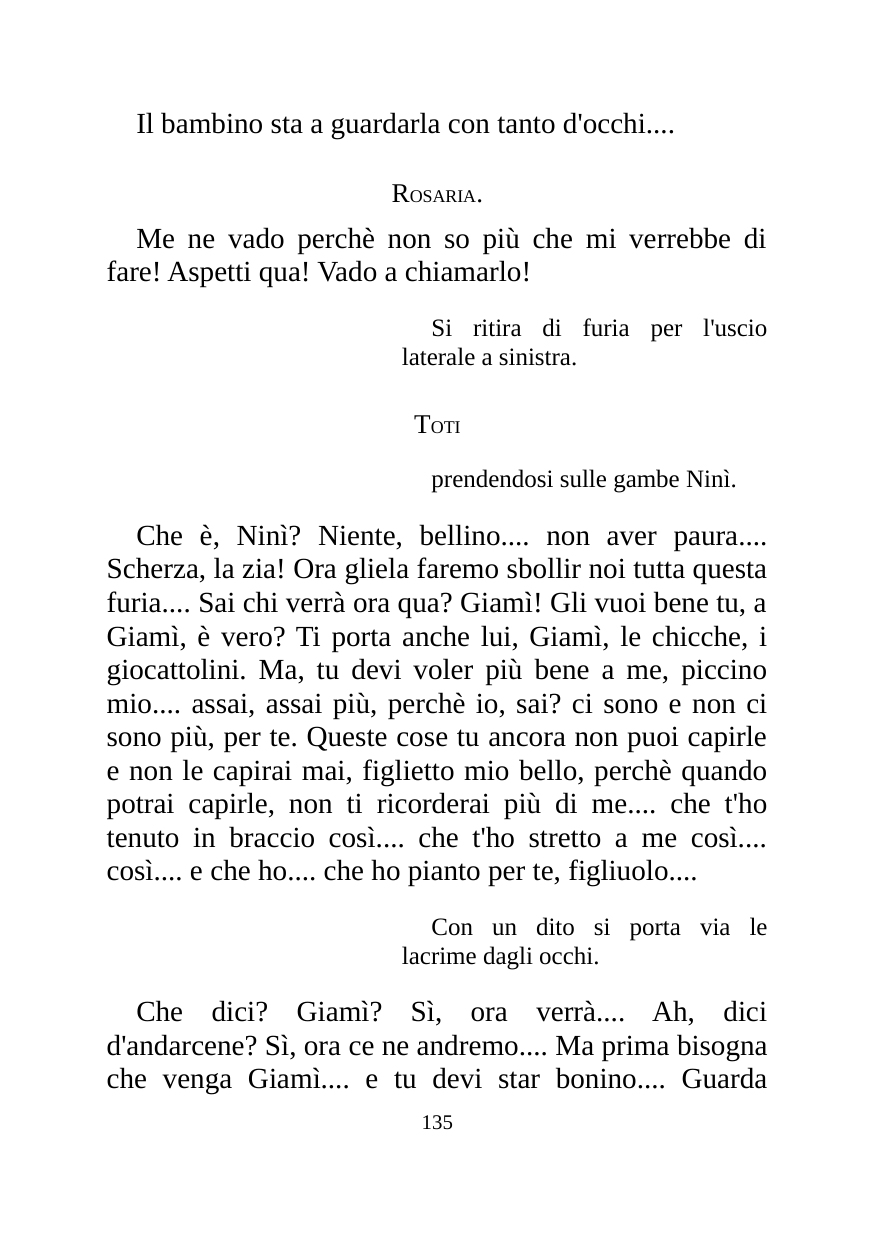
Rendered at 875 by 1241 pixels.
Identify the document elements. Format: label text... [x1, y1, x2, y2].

text Che è, Ninì? Niente, bellino.... non aver paura.... Scherza, la zia! Ora gliela faremo sbollir noi tutta questa furia.... Sai chi verrà ora qua? Giamì! Gli vuoi bene tu, a Giamì, è vero? Ti porta anche lui, Giamì, le chicche, i giocattolini. Ma, tu devi voler più bene a me, piccino mio.... assai, assai più, perchè io, sai? ci sono e non ci sono più, per te. Queste cose tu ancora non puoi capirle e non le capirai mai, figlietto mio bello, perchè quando potrai capirle, non ti ricorderai più di me.... che t'ho tenuto in braccio così.... che t'ho stretto a me così.... così.... e che ho.... che ho pianto per te, figliuolo.... [106, 518, 768, 887]
text Che dici? Giamì? Sì, ora verrà.... Ah, dici d'andarcene? Sì, ora ce ne andremo.... Ma prima bisogna che venga Giamì.... e tu devi star bonino.... Guarda [106, 994, 768, 1095]
text Toti [106, 408, 768, 439]
text Con un dito si porta via le lacrime dagli occhi. [402, 912, 768, 969]
text Me ne vado perchè non so più che mi verrebbe di fare! Aspetti qua! Vado a chiamarlo! [106, 221, 768, 288]
text prendendosi sulle gambe Ninì. [402, 464, 768, 493]
text Il bambino sta a guardarla con tanto d'occhi.... [106, 106, 768, 140]
text Rosaria. [106, 177, 768, 208]
text Si ritira di furia per l'uscio laterale a sinistra. [402, 313, 768, 371]
